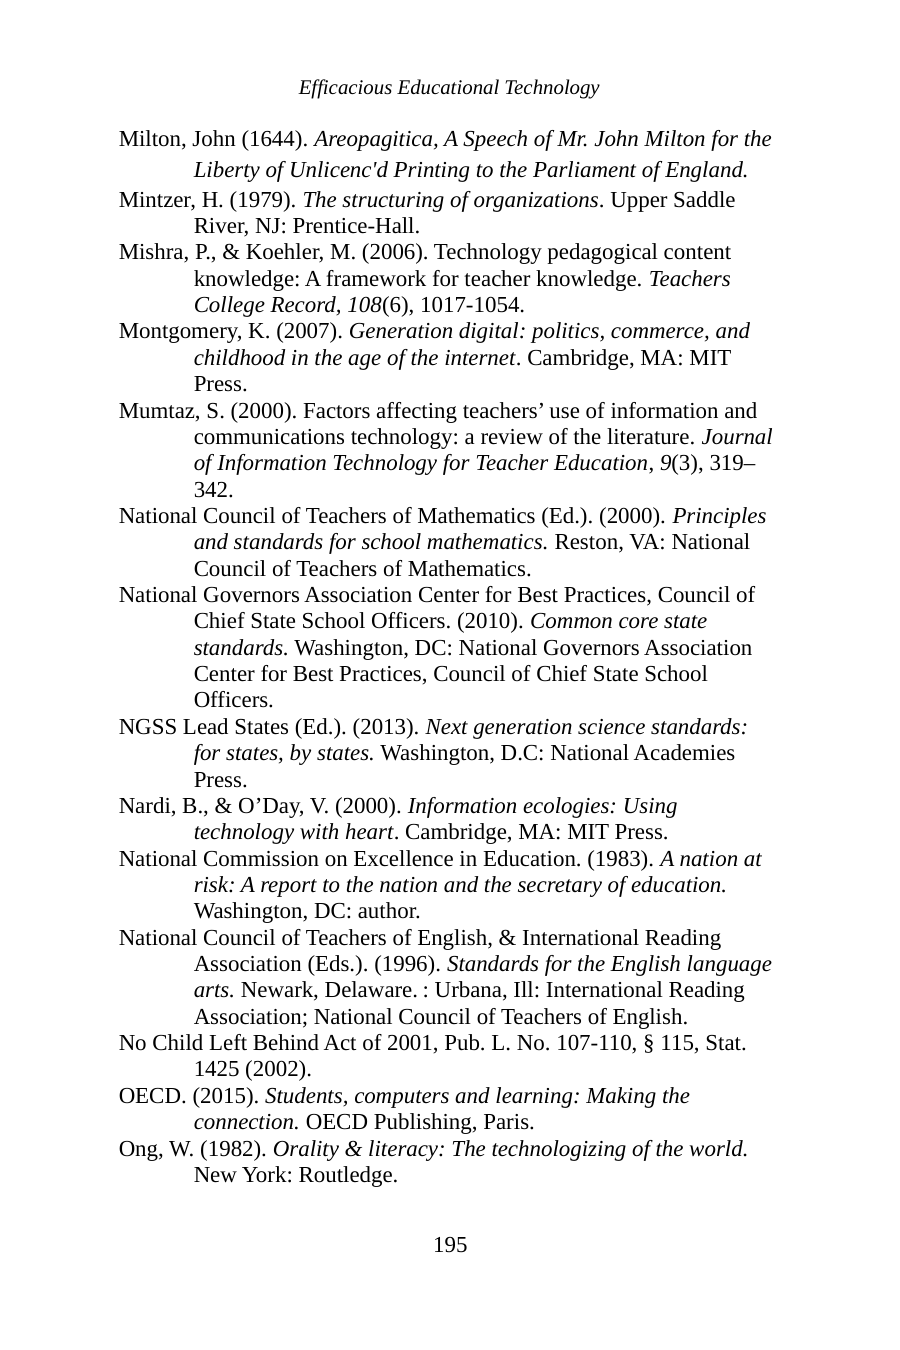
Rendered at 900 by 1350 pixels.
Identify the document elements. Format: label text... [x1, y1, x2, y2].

text National Governors Association Center for Best Practices, Council of Chief State School Officers. (2010). Common core state standards. Washington, DC: National Governors Association Center for Best Practices, Council of Chief State School Officers. [118, 581, 781, 713]
text Ong, W. (1982). Orality & literacy: The technologizing of the world. New York: Routledge. [118, 1134, 781, 1187]
text Milton, John (1644). Areopagitica, A Speech of Mr. John Milton for the Liberty of Unlicenc'd Printing to the Parliament of England. [118, 125, 781, 182]
text Montgomery, K. (2007). Generation digital: politics, commerce, and childhood in the age of the internet. Cambridge, MA: MIT Press. [118, 318, 781, 397]
text National Council of Teachers of English, & International Reading Association (Eds.). (1996). Standards for the English language arts. Newark, Delaware. : Urbana, Ill: International Reading Association; National Council of Teachers of English. [118, 924, 781, 1029]
text National Commission on Excellence in Education. (1983). A nation at risk: A report to the nation and the secretary of education. Washington, DC: author. [118, 845, 781, 924]
text NGSS Lead States (Ed.). (2013). Next generation science standards: for states, by states. Washington, D.C: National Academies Press. [118, 713, 781, 792]
text OECD. (2015). Students, computers and learning: Making the connection. OECD Publishing, Paris. [118, 1082, 781, 1134]
text Nardi, B., & O’Day, V. (2000). Information ecologies: Using technology with heart. Cambridge, MA: MIT Press. [118, 792, 781, 845]
text National Council of Teachers of Mathematics (Ed.). (2000). Principles and standards for school mathematics. Reston, VA: National Council of Teachers of Mathematics. [118, 502, 781, 581]
text Mishra, P., & Koehler, M. (2006). Technology pedagogical content knowledge: A framework for teacher knowledge. Teachers College Record, 108(6), 1017-1054. [118, 238, 781, 318]
text Mintzer, H. (1979). The structuring of organizations. Upper Saddle River, NJ: Prentice-Hall. [118, 186, 781, 238]
text No Child Left Behind Act of 2001, Pub. L. No. 107-110, § 115, Stat. 1425 (2002). [118, 1029, 781, 1082]
text Mumtaz, S. (2000). Factors affecting teachers’ use of information and communications technology: a review of the literature. Journal of Information Technology for Teacher Education, 9(3), 319–342. [118, 397, 781, 502]
